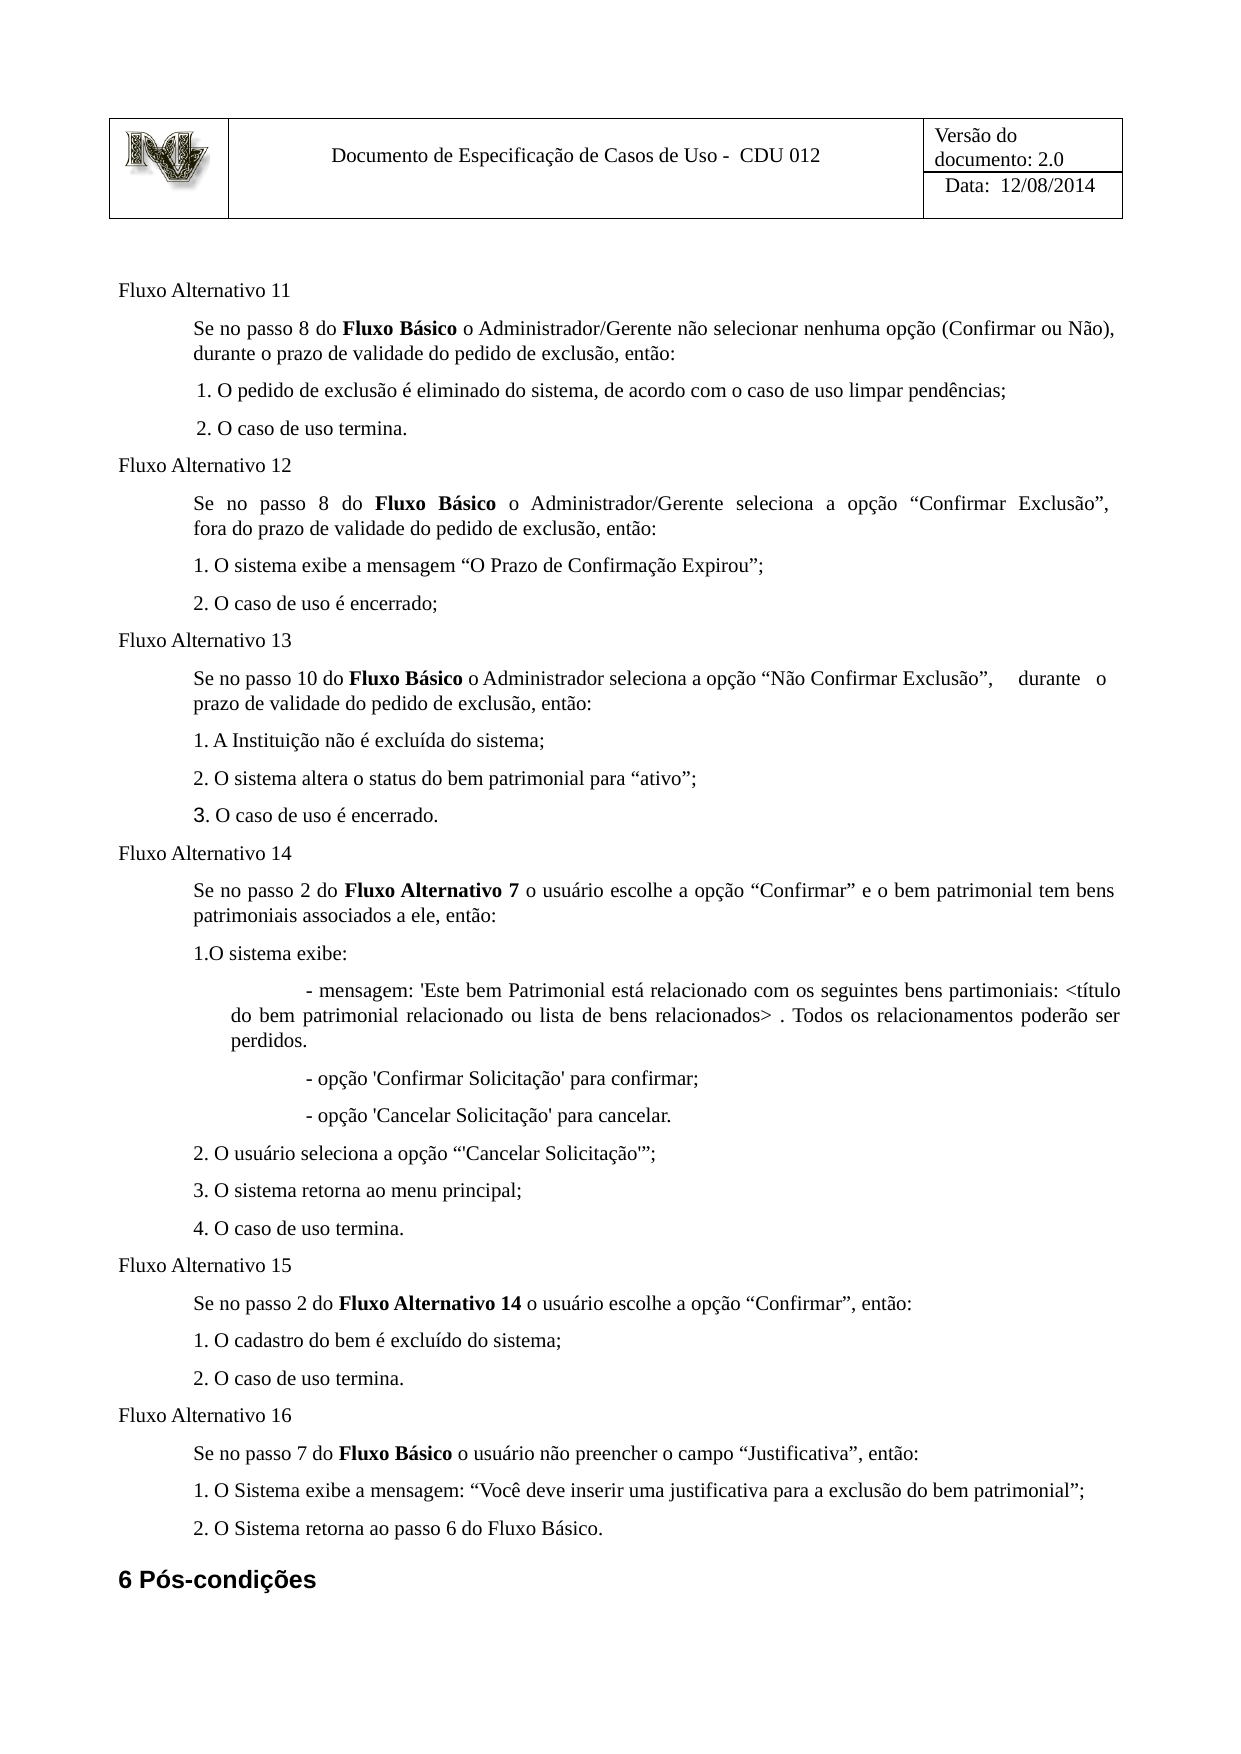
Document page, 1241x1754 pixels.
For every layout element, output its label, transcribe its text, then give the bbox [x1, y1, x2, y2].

text - opção 'Cancelar Solicitação' para cancelar. [231, 1102, 1122, 1127]
text Fluxo Alternativo 11 [118, 277, 1122, 302]
text 1. O Sistema exibe a mensagem: “Você deve inserir uma justificativa para a exclusão do bem patrimonial”; [118, 1477, 1122, 1502]
text Se no passo 10 do Fluxo Básico o Administrador seleciona a opção “Não Confirmar Exclusão”, durante o prazo de validade do pedido de exclusão, então: [118, 665, 1122, 715]
text 2. O usuário seleciona a opção “'Cancelar Solicitação'”; [118, 1140, 1122, 1165]
text 1. O cadastro do bem é excluído do sistema; [118, 1327, 1122, 1352]
text 2. O caso de uso é encerrado; [118, 590, 1122, 615]
text 1. O sistema exibe a mensagem “O Prazo de Confirmação Expirou”; [118, 552, 1122, 577]
text Fluxo Alternativo 16 [118, 1402, 1122, 1427]
text Fluxo Alternativo 15 [118, 1252, 1122, 1277]
text Fluxo Alternativo 14 [118, 840, 1122, 865]
text 2. O sistema altera o status do bem patrimonial para “ativo”; [118, 765, 1122, 790]
text Se no passo 2 do Fluxo Alternativo 14 o usuário escolhe a opção “Confirmar”, então: [118, 1290, 1122, 1315]
subtitle Pós-condições [118, 1565, 1122, 1593]
text 2. O caso de uso termina. [118, 1365, 1122, 1390]
text 2. O caso de uso termina. [118, 415, 1122, 440]
text Se no passo 7 do Fluxo Básico o usuário não preencher o campo “Justificativa”, então: [118, 1440, 1122, 1465]
text Se no passo 2 do Fluxo Alternativo 7 o usuário escolhe a opção “Confirmar” e o bem patrimonial tem bens patrimoniais associados a ele, então: [118, 877, 1122, 927]
text 3. O sistema retorna ao menu principal; [118, 1177, 1122, 1202]
picture [120, 119, 210, 194]
text 3. O caso de uso é encerrado. [118, 802, 1122, 827]
text 1. O pedido de exclusão é eliminado do sistema, de acordo com o caso de uso limpar pendências; [118, 377, 1122, 402]
text 4. O caso de uso termina. [118, 1215, 1122, 1240]
text 1. A Instituição não é excluída do sistema; [118, 727, 1122, 752]
text - opção 'Confirmar Solicitação' para confirmar; [231, 1065, 1122, 1090]
text - mensagem: 'Este bem Patrimonial está relacionado com os seguintes bens partimoniais: <título do bem patrimonial relacionado ou lista de bens relacionados> . Todos os relacionamentos poderão ser perdidos. [231, 977, 1122, 1052]
text 1.O sistema exibe: [118, 940, 1122, 965]
text Se no passo 8 do Fluxo Básico o Administrador/Gerente não selecionar nenhuma opção (Confirmar ou Não), durante o prazo de validade do pedido de exclusão, então: [118, 315, 1122, 365]
text Fluxo Alternativo 13 [118, 627, 1122, 652]
text Fluxo Alternativo 12 [118, 452, 1122, 477]
text Se no passo 8 do Fluxo Básico o Administrador/Gerente seleciona a opção “Confirmar Exclusão”, fora do prazo de validade do pedido de exclusão, então: [118, 490, 1122, 540]
text 2. O Sistema retorna ao passo 6 do Fluxo Básico. [118, 1515, 1122, 1540]
